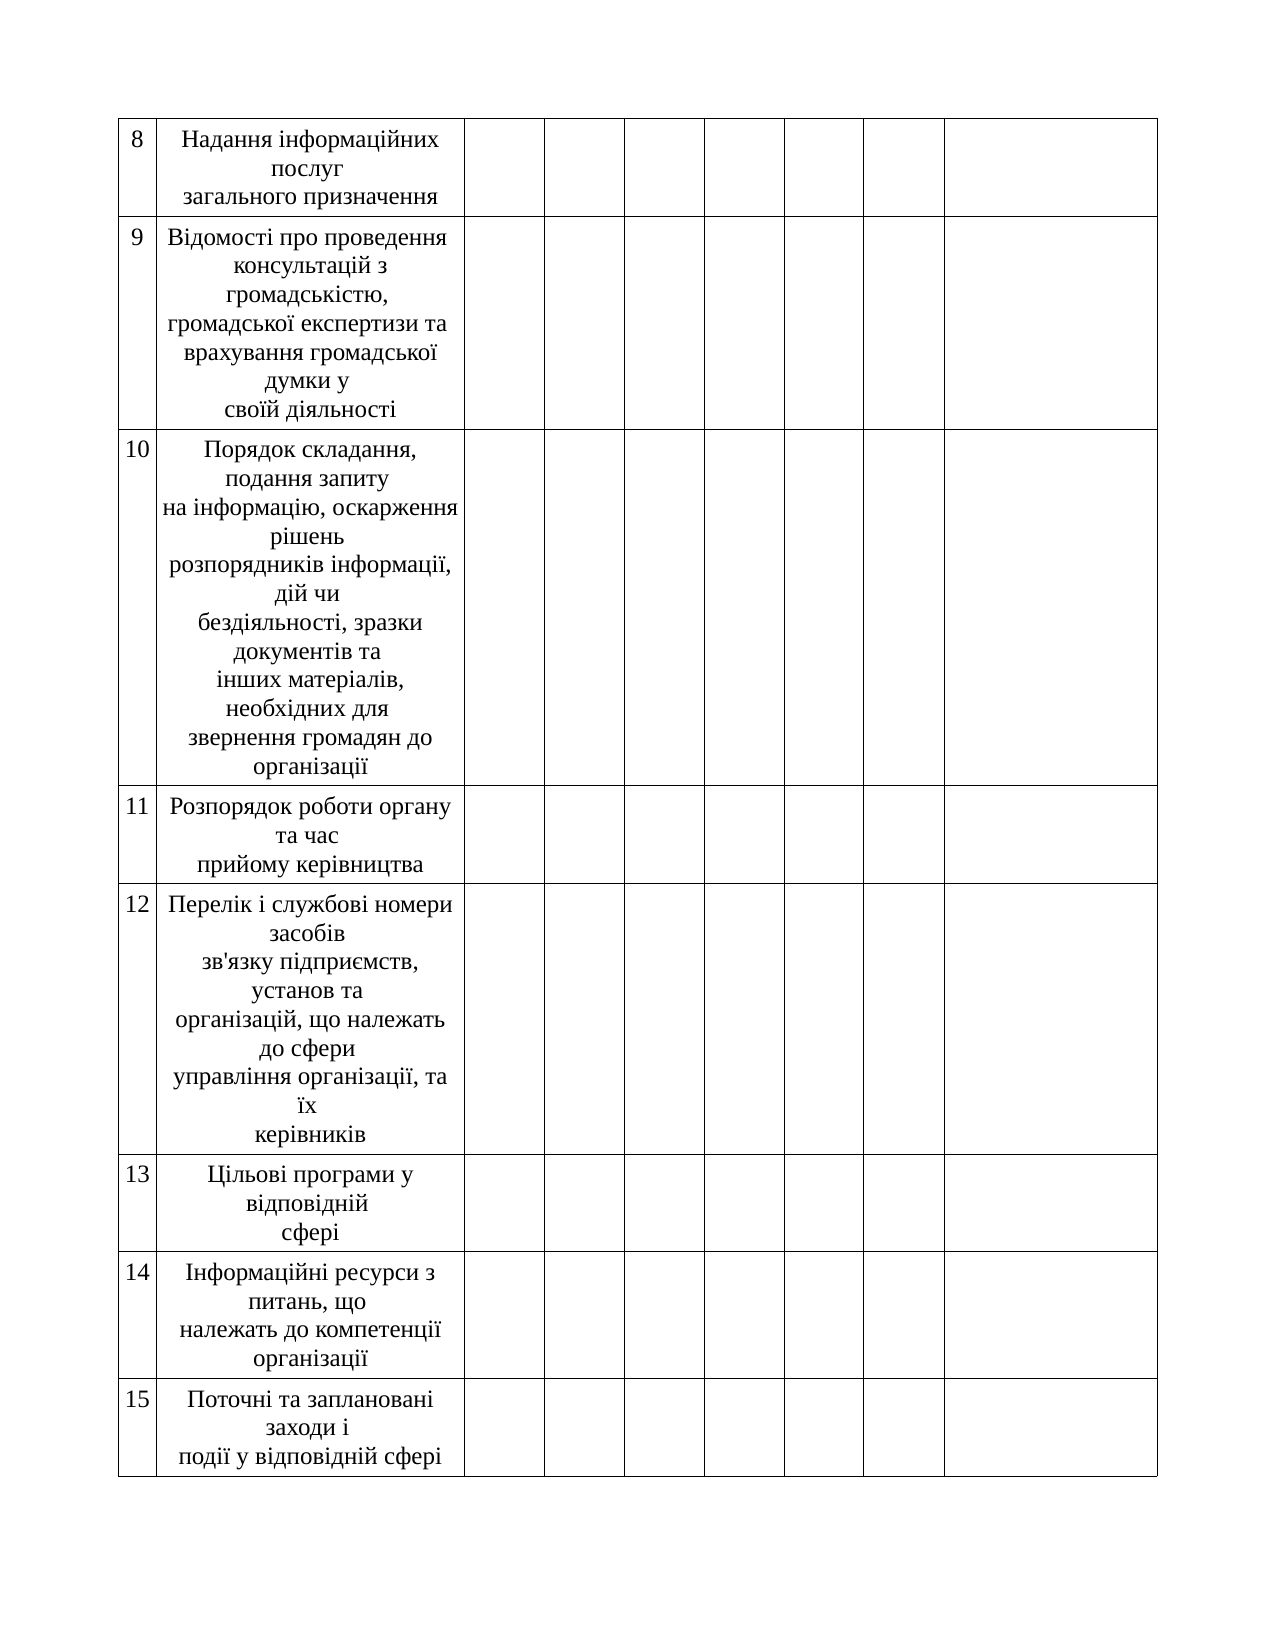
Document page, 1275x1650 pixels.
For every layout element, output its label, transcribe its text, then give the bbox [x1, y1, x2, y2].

table_cell [945, 1155, 1157, 1251]
table_cell [625, 1379, 704, 1476]
table_cell [945, 1379, 1157, 1476]
table_cell Перелік і службові номери засобів зв'язку підприємств, установ та організацій, що належать до сфери управління організації, та їх керівників [157, 884, 464, 1153]
table_cell [705, 884, 784, 1153]
table_cell [864, 119, 944, 216]
table_cell [545, 430, 624, 785]
table_cell [864, 1379, 944, 1476]
table_cell Цільові програми у відповідній сфері [157, 1155, 464, 1251]
table_cell [465, 1252, 544, 1378]
table_cell [625, 217, 704, 429]
table_cell Інформаційні ресурси з питань, що належать до компетенції організації [157, 1252, 464, 1378]
table_cell Надання інформаційних послуг загального призначення [157, 119, 464, 216]
table_cell [625, 430, 704, 785]
table_cell 15 [119, 1379, 156, 1476]
table_cell [945, 217, 1157, 429]
table_cell [785, 884, 863, 1153]
table_cell [785, 1379, 863, 1476]
table_cell [945, 430, 1157, 785]
table_cell Розпорядок роботи органу та час прийому керівництва [157, 786, 464, 883]
table_cell [705, 1252, 784, 1378]
table_cell [864, 1252, 944, 1378]
table_cell Відомості про проведення консультацій з громадськістю, громадської експертизи та врахування громадської думки у своїй діяльності [157, 217, 464, 429]
table_cell [864, 786, 944, 883]
table_cell [465, 119, 544, 216]
table_cell [864, 884, 944, 1153]
table_cell Поточні та заплановані заходи і події у відповідній сфері [157, 1379, 464, 1476]
table_cell [945, 1252, 1157, 1378]
table_cell 14 [119, 1252, 156, 1378]
table_cell [945, 786, 1157, 883]
table_cell [625, 1155, 704, 1251]
table_cell [785, 1252, 863, 1378]
table_cell 8 [119, 119, 156, 216]
table_cell [625, 786, 704, 883]
table_cell 13 [119, 1155, 156, 1251]
table_cell [864, 217, 944, 429]
table_cell Порядок складання, подання запиту на інформацію, оскарження рішень розпорядників інформації, дій чи бездіяльності, зразки документів та інших матеріалів, необхідних для звернення громадян до організації [157, 430, 464, 785]
table_cell [785, 119, 863, 216]
table_cell [465, 1155, 544, 1251]
table_cell [705, 119, 784, 216]
table_cell [705, 217, 784, 429]
table_cell [545, 786, 624, 883]
table_cell [945, 119, 1157, 216]
table_cell [545, 119, 624, 216]
table_cell [785, 1155, 863, 1251]
table_cell [545, 1379, 624, 1476]
table_cell [465, 884, 544, 1153]
table_cell [545, 884, 624, 1153]
table_cell [545, 217, 624, 429]
table_cell 11 [119, 786, 156, 883]
table_cell 10 [119, 430, 156, 785]
table_cell [705, 1379, 784, 1476]
table_cell [705, 1155, 784, 1251]
table_cell [465, 786, 544, 883]
table_cell [864, 430, 944, 785]
table_cell [625, 119, 704, 216]
table_cell [785, 217, 863, 429]
table_cell 12 [119, 884, 156, 1153]
table_cell [465, 217, 544, 429]
table_cell [465, 1379, 544, 1476]
table_cell [705, 786, 784, 883]
table_cell [625, 884, 704, 1153]
table_cell [625, 1252, 704, 1378]
table_cell [785, 430, 863, 785]
table_cell [705, 430, 784, 785]
table_cell 9 [119, 217, 156, 429]
table_cell [864, 1155, 944, 1251]
table_cell [545, 1252, 624, 1378]
table_cell [465, 430, 544, 785]
table_cell [545, 1155, 624, 1251]
table_cell [945, 884, 1157, 1153]
table_cell [785, 786, 863, 883]
